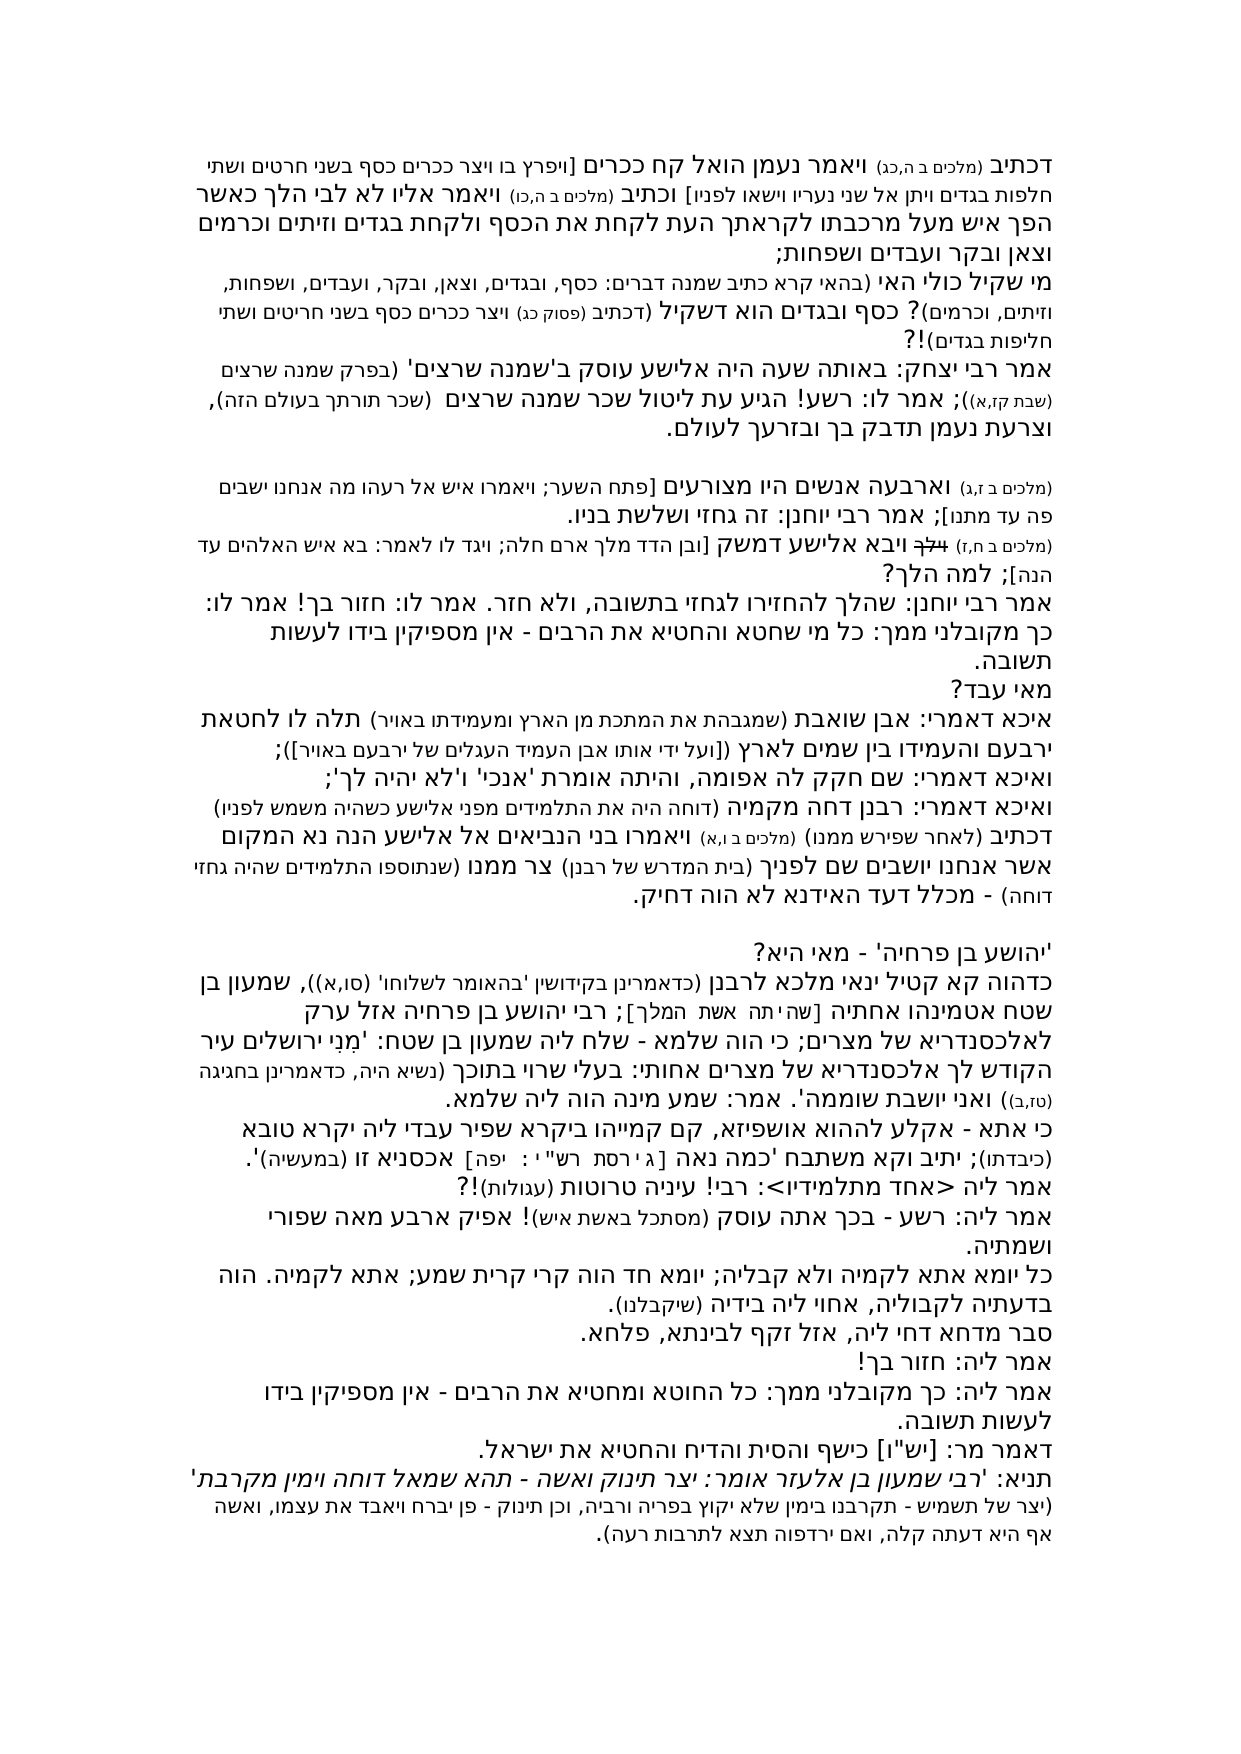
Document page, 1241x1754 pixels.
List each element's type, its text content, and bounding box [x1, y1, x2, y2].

text אמר ליה: חזור בך! [187, 1348, 1053, 1377]
text מי שקיל כולי האי (בהאי קרא כתיב שמנה דברים: כסף, ובגדים, וצאן, ובקר, ועבדים, ושפחות, וזיתים, וכרמים)? כסף ובגדים הוא דשקיל (דכתיב (פסוק כג) ויצר ככרים כסף בשני חריטים ושתי חליפות בגדים)!? [187, 267, 1053, 354]
text כל יומא אתא לקמיה ולא קבליה; יומא חד הוה קרי קרית שמע; אתא לקמיה. הוה בדעתיה לקבוליה, אחוי ליה בידיה (שיקבלנו). [187, 1260, 1053, 1318]
text אמר רבי יצחק: באותה שעה היה אלישע עוסק ב'שמנה שרצים' (בפרק שמנה שרצים (שבת קז,א)); אמר לו: רשע! הגיע עת ליטול שכר שמנה שרצים (שכר תורתך בעולם הזה), וצרעת נעמן תדבק בך ובזרעך לעולם. [187, 354, 1053, 442]
text (מלכים ב ז,ג) וארבעה אנשים היו מצורעים [פתח השער; ויאמרו איש אל רעהו מה אנחנו ישבים פה עד מתנו]; אמר רבי יוחנן: זה גחזי ושלשת בניו. [187, 471, 1053, 529]
text מאי עבד? [187, 676, 1053, 705]
text סבר מדחא דחי ליה, אזל זקף לבינתא, פלחא. [187, 1318, 1053, 1348]
text דאמר מר: [יש"ו] כישף והסית והדיח והחטיא את ישראל. [187, 1435, 1053, 1464]
text כדהוה קא קטיל ינאי מלכא לרבנן (כדאמרינן בקידושין 'בהאומר לשלוחו' (סו,א)), שמעון בן שטח אטמינהו אחתיה [שהיתה אשת המלך]; רבי יהושע בן פרחיה אזל ערק לאלכסנדריא של מצרים; כי הוה שלמא - שלח ליה שמעון בן שטח: 'מִנִי ירושלים עיר הקודש לך אלכסנדריא של מצרים אחותי: בעלי שרוי בתוכך (נשיא היה, כדאמרינן בחגיגה (טז,ב)) ואני יושבת שוממה'. אמר: שמע מינה הוה ליה שלמא. [187, 967, 1053, 1114]
text תניא: 'רבי שמעון בן אלעזר אומר: יצר תינוק ואשה - תהא שמאל דוחה וימין מקרבת' (יצר של תשמיש - תקרבנו בימין שלא יקוץ בפריה ורביה, וכן תינוק - פן יברח ויאבד את עצמו, ואשה אף היא דעתה קלה, ואם ירדפוה תצא לתרבות רעה). [187, 1464, 1053, 1547]
text אמר רבי יוחנן: שהלך להחזירו לגחזי בתשובה, ולא חזר. אמר לו: חזור בך! אמר לו: כך מקובלני ממך: כל מי שחטא והחטיא את הרבים - אין מספיקין בידו לעשות תשובה. [187, 588, 1053, 676]
text איכא דאמרי: אבן שואבת (שמגבהת את המתכת מן הארץ ומעמידתו באויר) תלה לו לחטאת ירבעם והעמידו בין שמים לארץ ([ועל ידי אותו אבן העמיד העגלים של ירבעם באויר]); [187, 705, 1053, 763]
text אמר ליה <אחד מתלמידיו>: רבי! עיניה טרוטות (עגולות)!? [187, 1172, 1053, 1202]
text דכתיב (מלכים ב ה,כג) ויאמר נעמן הואל קח ככרים [ויפרץ בו ויצר ככרים כסף בשני חרטים ושתי חלפות בגדים ויתן אל שני נעריו וישאו לפניו] וכתיב (מלכים ב ה,כו) ויאמר אליו לא לבי הלך כאשר הפך איש מעל מרכבתו לקראתך העת לקחת את הכסף ולקחת בגדים וזיתים וכרמים וצאן ובקר ועבדים ושפחות; [187, 150, 1053, 267]
text ואיכא דאמרי: שם חקק לה אפומה, והיתה אומרת 'אנכי' ו'לא יהיה לך'; [187, 763, 1053, 792]
text (מלכים ב ח,ז) וילך ויבא אלישע דמשק [ובן הדד מלך ארם חלה; ויגד לו לאמר: בא איש האלהים עד הנה]; למה הלך? [187, 529, 1053, 588]
text כי אתא - אקלע לההוא אושפיזא, קם קמייהו ביקרא שפיר עבדי ליה יקרא טובא (כיבדתו); יתיב וקא משתבח 'כמה נאה [גירסת רש"י: יפה] אכסניא זו (במעשיה)'. [187, 1114, 1053, 1172]
text 'יהושע בן פרחיה' - מאי היא? [187, 938, 1053, 967]
text ואיכא דאמרי: רבנן דחה מקמיה (דוחה היה את התלמידים מפני אלישע כשהיה משמש לפניו) דכתיב (לאחר שפירש ממנו) (מלכים ב ו,א) ויאמרו בני הנביאים אל אלישע הנה נא המקום אשר אנחנו יושבים שם לפניך (בית המדרש של רבנן) צר ממנו (שנתוספו התלמידים שהיה גחזי דוחה) - מכלל דעד האידנא לא הוה דחיק. [187, 792, 1053, 909]
text אמר ליה: כך מקובלני ממך: כל החוטא ומחטיא את הרבים - אין מספיקין בידו לעשות תשובה. [187, 1377, 1053, 1435]
text אמר ליה: רשע - בכך אתה עוסק (מסתכל באשת איש)! אפיק ארבע מאה שפורי ושמתיה. [187, 1202, 1053, 1260]
